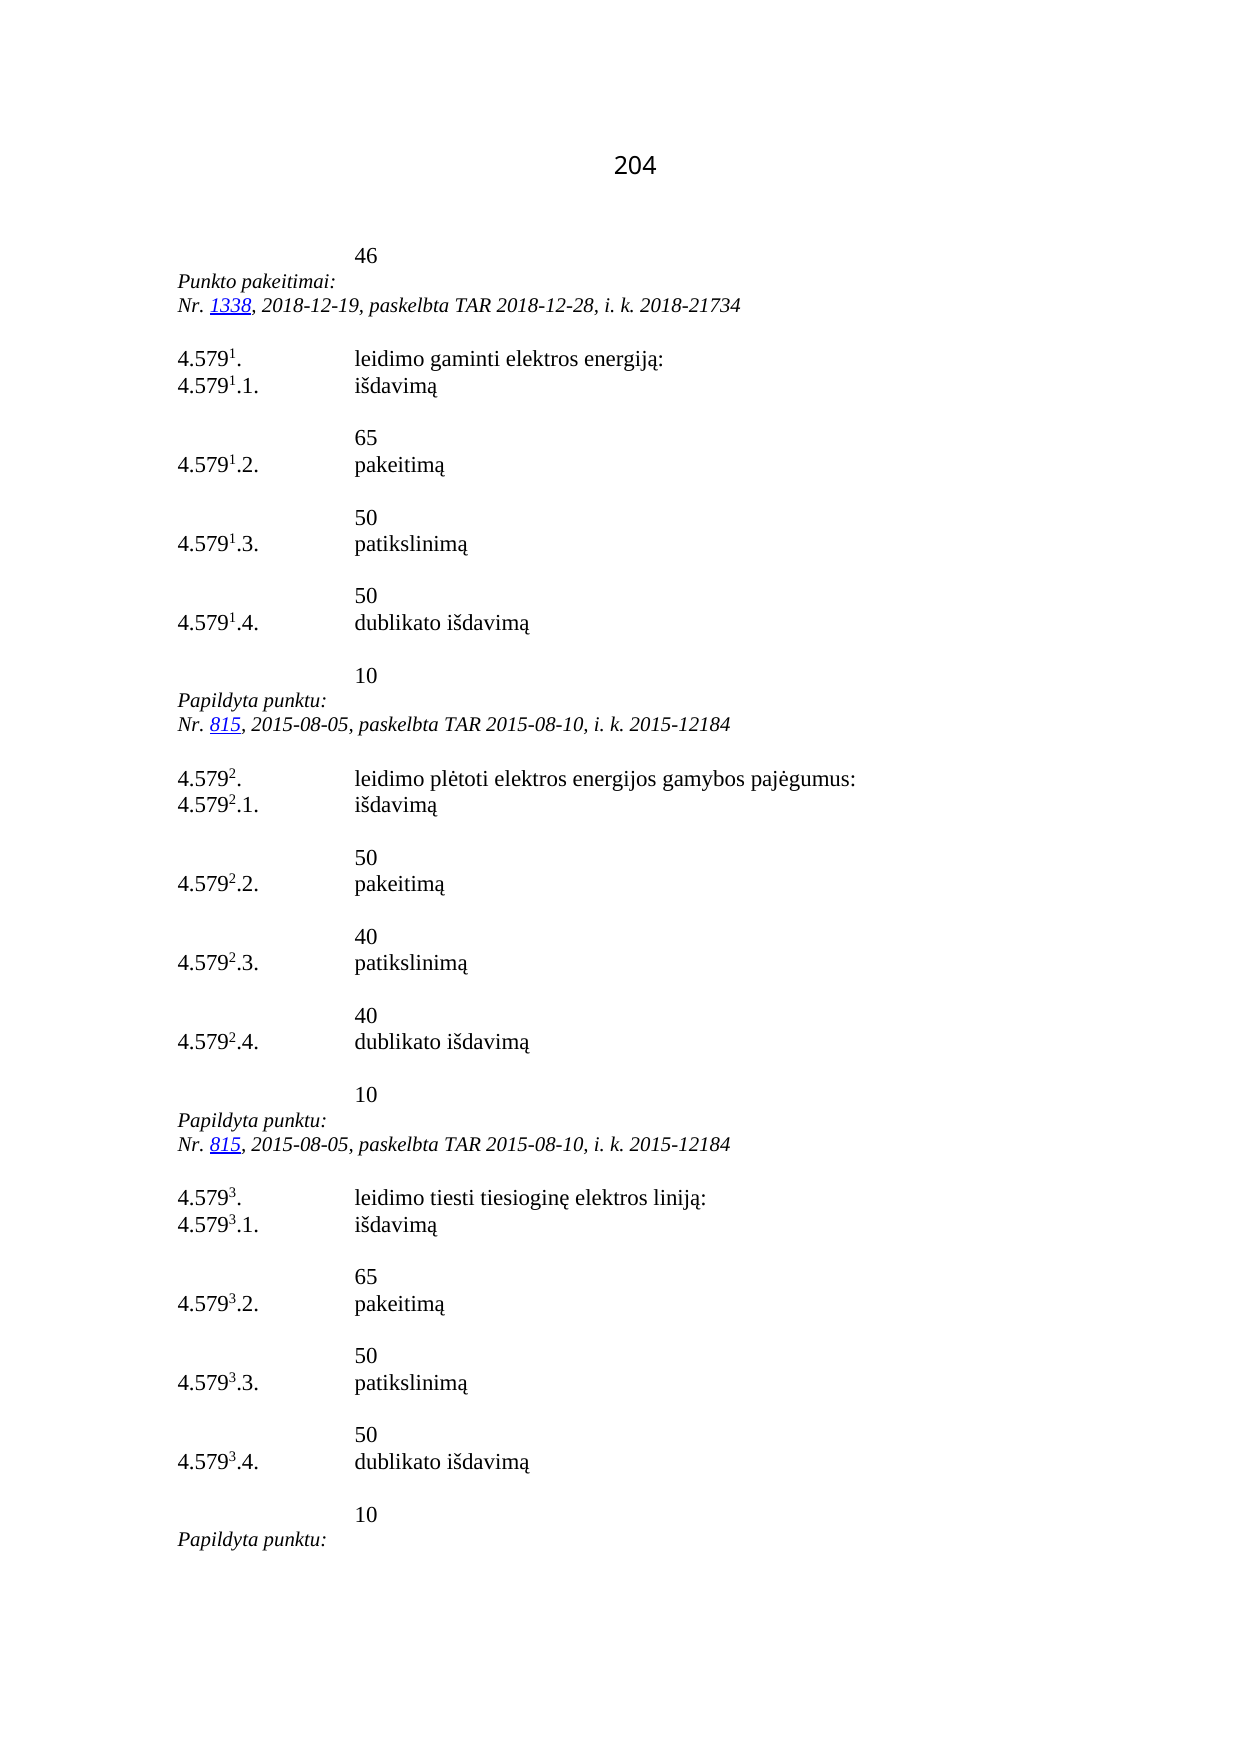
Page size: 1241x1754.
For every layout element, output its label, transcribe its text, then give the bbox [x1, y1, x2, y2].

text Papildyta punktu: [177, 1107, 1093, 1132]
text 4.5791.2. pakeitimą 50 [177, 451, 945, 530]
text 4.5793. leidimo tiesti tiesioginę elektros liniją: [177, 1184, 945, 1211]
text Nr. 815, 2015-08-05, paskelbta TAR 2015-08-10, i. k. 2015-12184 [177, 712, 1093, 736]
text 4.5793.2. pakeitimą 50 [177, 1290, 945, 1369]
text 4.5791.3. patikslinimą 50 [177, 530, 945, 609]
text Papildyta punktu: [177, 688, 1093, 712]
text 46 [177, 216, 945, 268]
text 4.5793.3. patikslinimą 50 [177, 1369, 945, 1448]
text Nr. 1338, 2018-12-19, paskelbta TAR 2018-12-28, i. k. 2018-21734 [177, 293, 1093, 317]
text 4.5791. leidimo gaminti elektros energiją: [177, 345, 945, 372]
text 4.5792.1. išdavimą 50 [177, 791, 945, 870]
text Punkto pakeitimai: [177, 268, 1093, 293]
text 4.5792. leidimo plėtoti elektros energijos gamybos pajėgumus: [177, 765, 945, 791]
text Papildyta punktu: [177, 1527, 1093, 1551]
text 4.5792.4. dublikato išdavimą 10 [177, 1028, 945, 1107]
text 4.5791.1. išdavimą 65 [177, 372, 945, 451]
text 4.5792.3. patikslinimą 40 [177, 949, 945, 1028]
text 4.5792.2. pakeitimą 40 [177, 870, 945, 949]
text 4.5791.4. dublikato išdavimą 10 [177, 609, 945, 688]
text Nr. 815, 2015-08-05, paskelbta TAR 2015-08-10, i. k. 2015-12184 [177, 1132, 1093, 1156]
text 4.5793.1. išdavimą 65 [177, 1211, 945, 1290]
text 4.5793.4. dublikato išdavimą 10 [177, 1448, 945, 1527]
